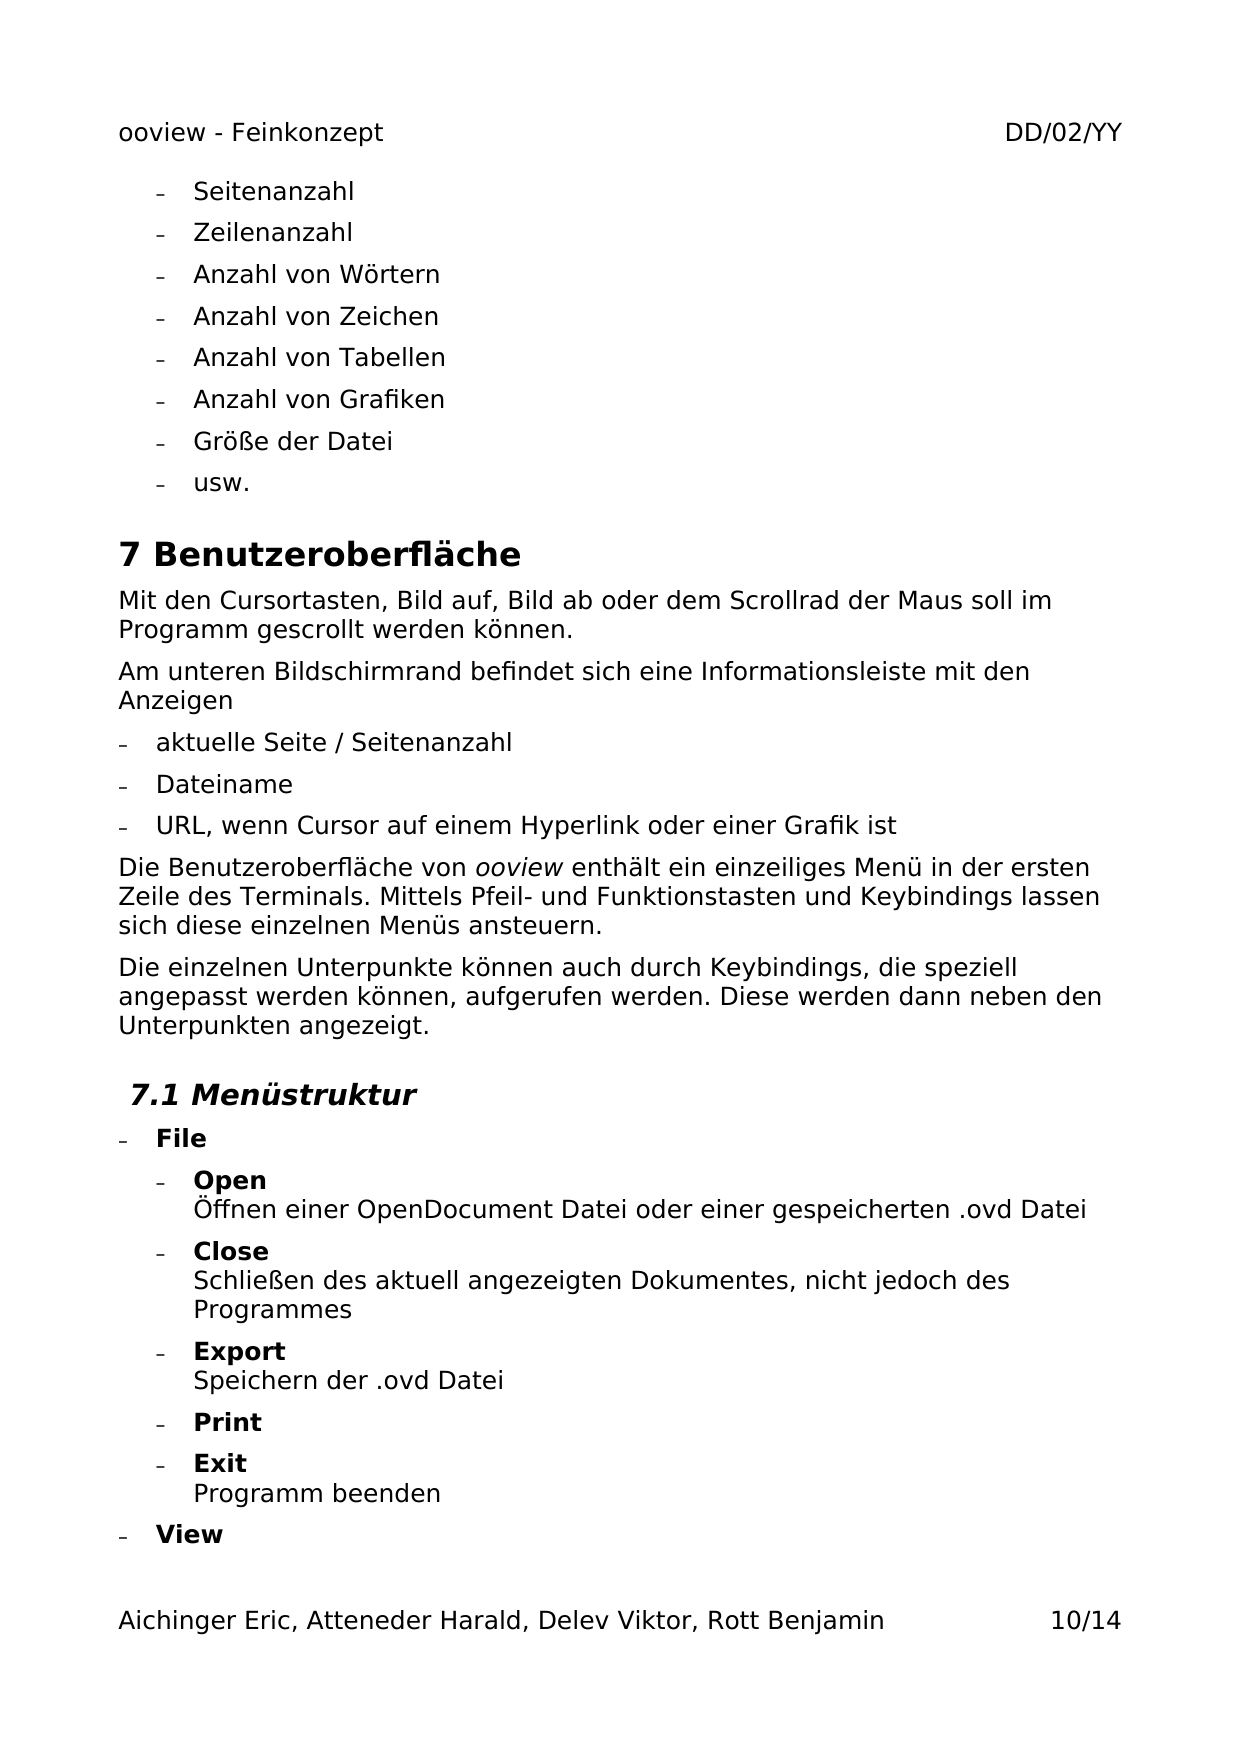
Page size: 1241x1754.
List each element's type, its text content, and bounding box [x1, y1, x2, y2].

list Close Schließen des aktuell angezeigten Dokumentes, nicht jedoch des Programmes [156, 1237, 1122, 1324]
list URL, wenn Cursor auf einem Hyperlink oder einer Grafik ist [118, 811, 1122, 841]
list Anzahl von Zeichen [156, 302, 1122, 331]
list usw. [156, 468, 1122, 498]
list aktuelle Seite / Seitenanzahl [118, 728, 1122, 757]
list Export Speichern der .ovd Datei [156, 1337, 1122, 1395]
list Anzahl von Wörtern [156, 260, 1122, 289]
list Seitenanzahl [156, 177, 1122, 206]
list Anzahl von Grafiken [156, 385, 1122, 414]
list Exit Programm beenden [156, 1449, 1122, 1508]
list File [118, 1124, 1122, 1154]
text Am unteren Bildschirmrand befindet sich eine Informationsleiste mit den Anzeigen [118, 657, 1122, 716]
list Print [156, 1408, 1122, 1437]
list Größe der Datei [156, 427, 1122, 456]
text Die Benutzeroberfläche von ooview enthält ein einzeiliges Menü in der ersten Zeile des Terminals. Mittels Pfeil- und Funktionstasten und Keybindings lassen sich diese einzelnen Menüs ansteuern. [118, 853, 1122, 941]
list Zeilenanzahl [156, 218, 1122, 248]
subtitle Benutzeroberfläche [118, 535, 1122, 574]
text Die einzelnen Unterpunkte können auch durch Keybindings, die speziell angepasst werden können, aufgerufen werden. Diese werden dann neben den Unterpunkten angezeigt. [118, 953, 1122, 1041]
text Mit den Cursortasten, Bild auf, Bild ab oder dem Scrollrad der Maus soll im Programm gescrollt werden können. [118, 586, 1122, 645]
list Dateiname [118, 770, 1122, 799]
list View [118, 1520, 1122, 1549]
subtitle Menüstruktur [118, 1078, 1122, 1112]
list Anzahl von Tabellen [156, 343, 1122, 373]
list Open Öffnen einer OpenDocument Datei oder einer gespeicherten .ovd Datei [156, 1166, 1122, 1224]
